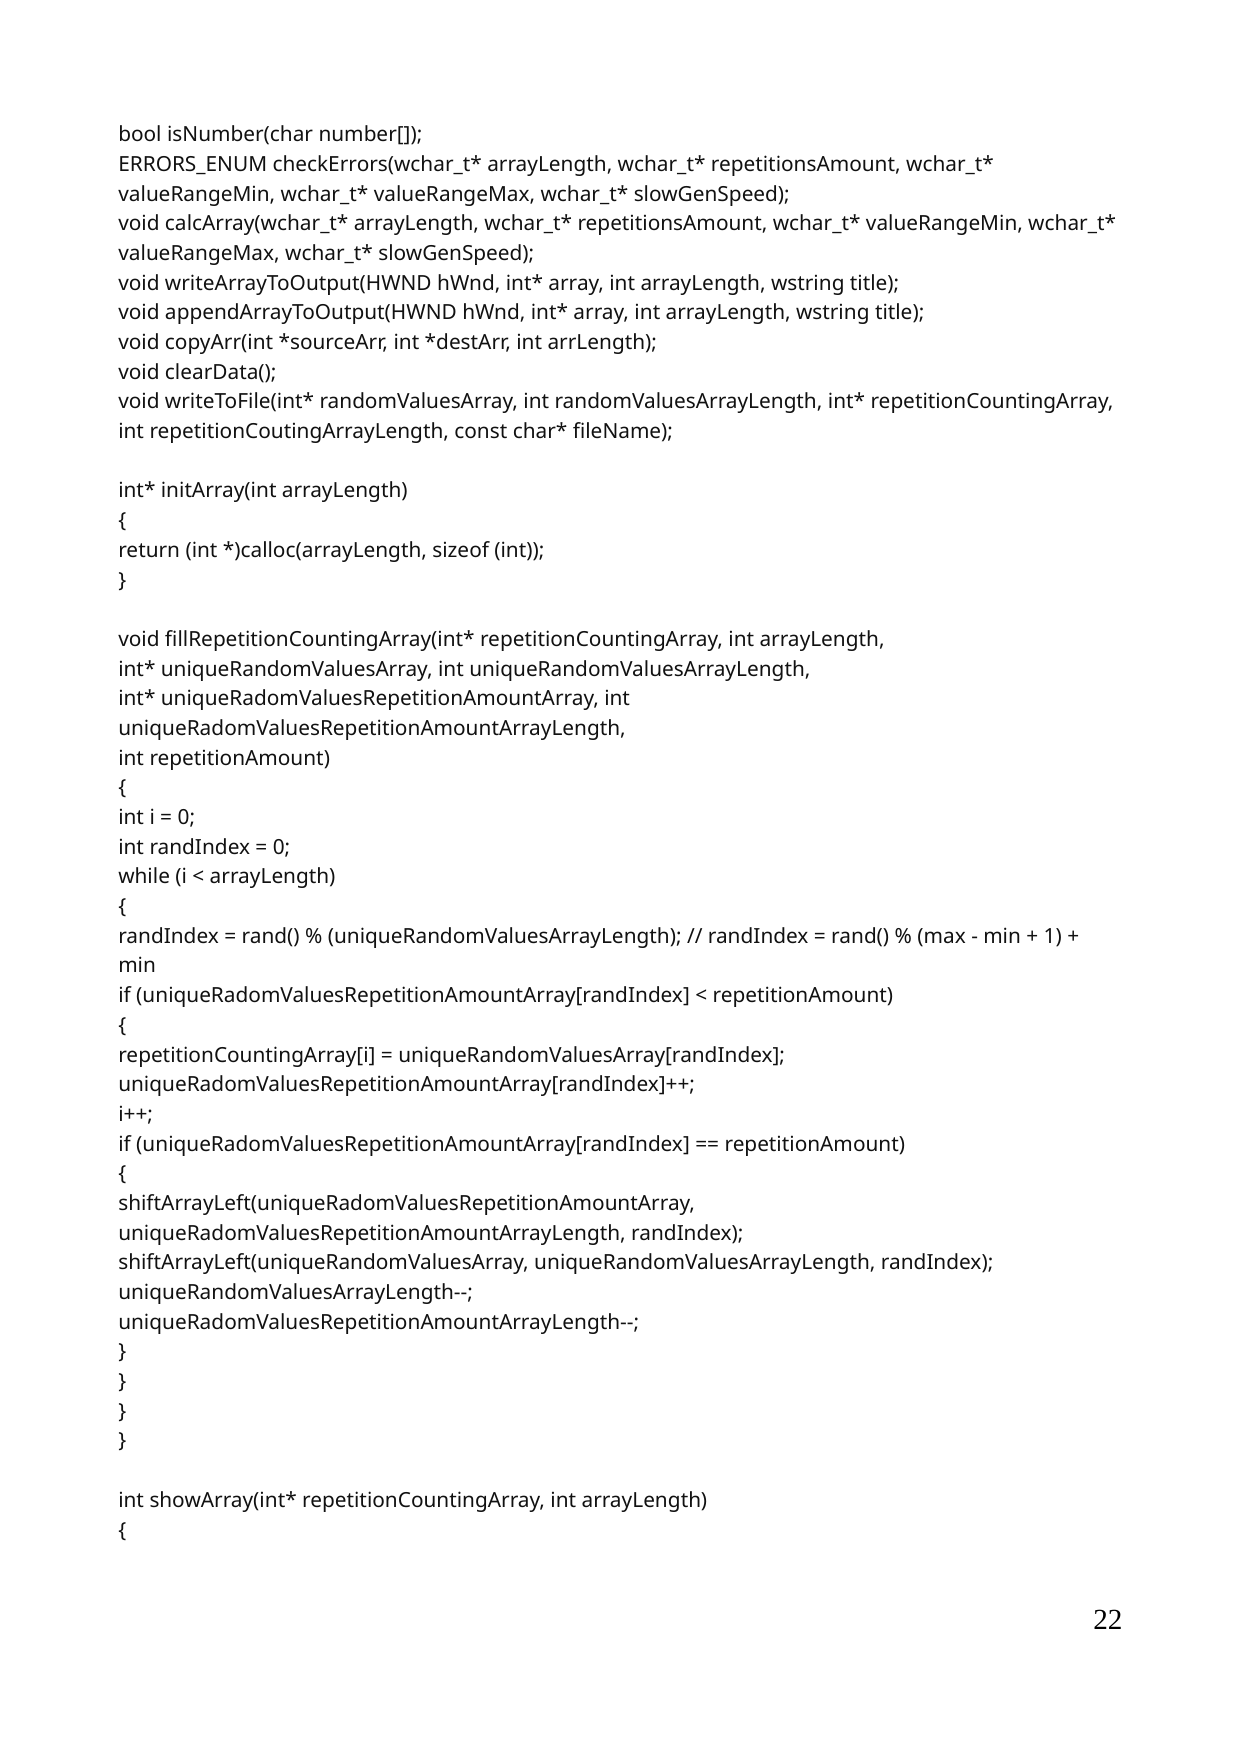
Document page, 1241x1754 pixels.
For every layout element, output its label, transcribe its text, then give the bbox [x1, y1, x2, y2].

text { [118, 1009, 1122, 1038]
text repetitionCountingArray[i] = uniqueRandomValuesArray[randIndex]; [118, 1038, 1122, 1068]
text { [118, 771, 1122, 801]
text } [118, 563, 1122, 593]
text int repetitionAmount) [118, 742, 1122, 771]
text uniqueRandomValuesArrayLength--; [118, 1276, 1122, 1306]
text bool isNumber(char number[]); [118, 118, 1122, 148]
text } [118, 1335, 1122, 1365]
text } [118, 1395, 1122, 1424]
text int* initArray(int arrayLength) [118, 474, 1122, 504]
text { [118, 1157, 1122, 1187]
text int i = 0; [118, 801, 1122, 831]
text randIndex = rand() % (uniqueRandomValuesArrayLength); // randIndex = rand() % (max - min + 1) + min [118, 920, 1122, 979]
text i++; [118, 1098, 1122, 1127]
text void fillRepetitionCountingArray(int* repetitionCountingArray, int arrayLength, [118, 623, 1122, 652]
text } [118, 1365, 1122, 1395]
text { [118, 504, 1122, 534]
text int* uniqueRandomValuesArray, int uniqueRandomValuesArrayLength, [118, 652, 1122, 682]
text while (i < arrayLength) [118, 860, 1122, 890]
text ERRORS_ENUM checkErrors(wchar_t* arrayLength, wchar_t* repetitionsAmount, wchar_t* valueRangeMin, wchar_t* valueRangeMax, wchar_t* slowGenSpeed); [118, 148, 1122, 207]
text void writeToFile(int* randomValuesArray, int randomValuesArrayLength, int* repetitionCountingArray, int repetitionCoutingArrayLength, const char* fileName); [118, 385, 1122, 445]
text int* uniqueRadomValuesRepetitionAmountArray, int uniqueRadomValuesRepetitionAmountArrayLength, [118, 682, 1122, 742]
text return (int *)calloc(arrayLength, sizeof (int)); [118, 534, 1122, 563]
text { [118, 890, 1122, 920]
text void copyArr(int *sourceArr, int *destArr, int arrLength); [118, 326, 1122, 356]
text { [118, 1513, 1122, 1543]
text uniqueRadomValuesRepetitionAmountArray[randIndex]++; [118, 1068, 1122, 1098]
text shiftArrayLeft(uniqueRandomValuesArray, uniqueRandomValuesArrayLength, randIndex); [118, 1246, 1122, 1276]
text int randIndex = 0; [118, 831, 1122, 860]
text void clearData(); [118, 356, 1122, 385]
text void writeArrayToOutput(HWND hWnd, int* array, int arrayLength, wstring title); [118, 267, 1122, 296]
text uniqueRadomValuesRepetitionAmountArrayLength--; [118, 1306, 1122, 1335]
text shiftArrayLeft(uniqueRadomValuesRepetitionAmountArray, uniqueRadomValuesRepetitionAmountArrayLength, randIndex); [118, 1187, 1122, 1246]
text if (uniqueRadomValuesRepetitionAmountArray[randIndex] == repetitionAmount) [118, 1127, 1122, 1157]
text void appendArrayToOutput(HWND hWnd, int* array, int arrayLength, wstring title); [118, 296, 1122, 326]
text if (uniqueRadomValuesRepetitionAmountArray[randIndex] < repetitionAmount) [118, 979, 1122, 1009]
text } [118, 1424, 1122, 1454]
text int showArray(int* repetitionCountingArray, int arrayLength) [118, 1484, 1122, 1513]
text void calcArray(wchar_t* arrayLength, wchar_t* repetitionsAmount, wchar_t* valueRangeMin, wchar_t* valueRangeMax, wchar_t* slowGenSpeed); [118, 207, 1122, 267]
